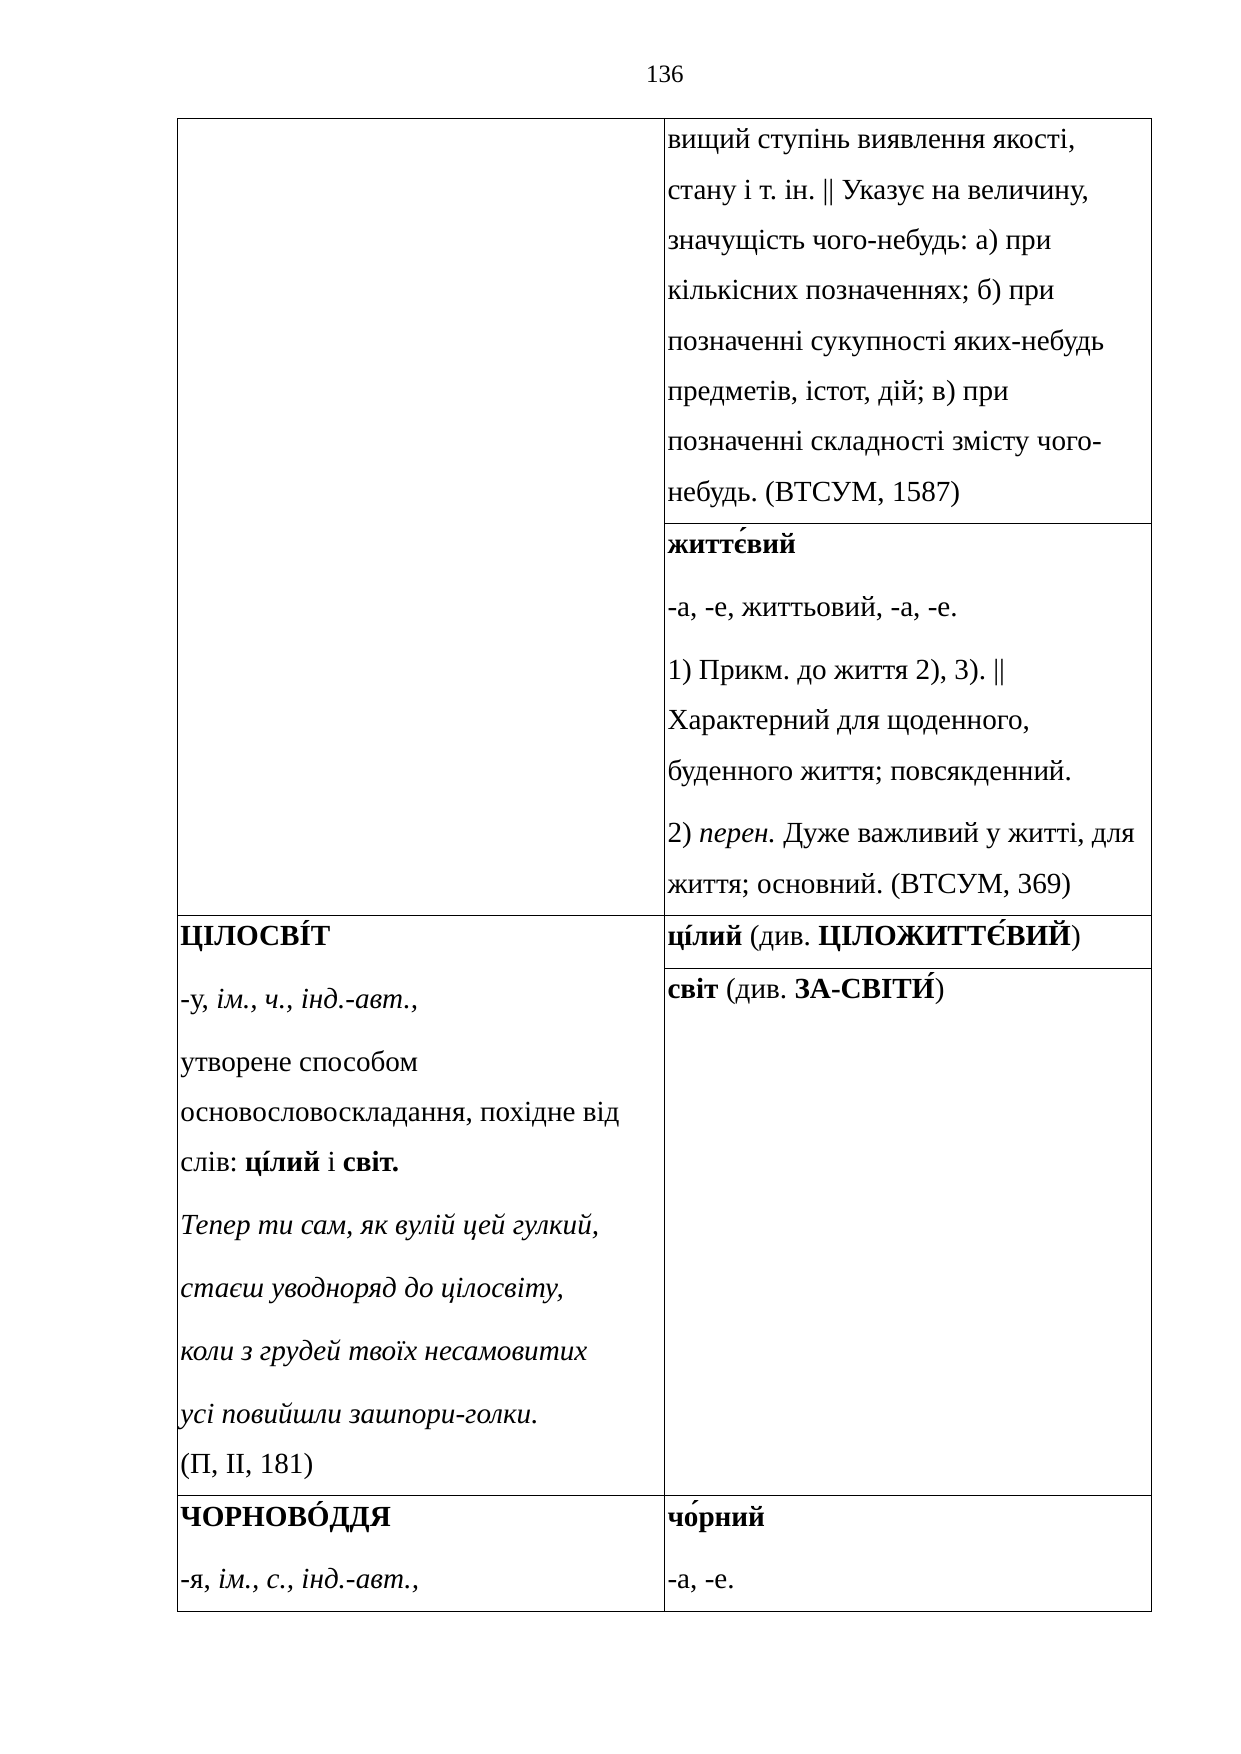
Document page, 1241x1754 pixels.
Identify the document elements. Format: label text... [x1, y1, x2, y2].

table_cell життє́вий -а, -е, життьовий, -а, -е. 1) Прикм. до життя 2), 3). || Характерний для щоденного, буденного життя; повсякденний. 2) перен. Дуже важливий у житті, для життя; основний. (ВТСУМ, 369) [665, 524, 1151, 915]
table_cell ЧОРНОВÓДДЯ -я, ім., с., інд.-авт., [178, 1496, 664, 1611]
table_cell вищий ступінь виявлення якості, стану і т. ін. || Указує на величину, значущість чого-небудь: а) при кількісних позначеннях; б) при позначенні сукупності яких-небудь предметів, істот, дій; в) при позначенні складності змісту чого-небудь. (ВТСУМ, 1587) [665, 119, 1151, 523]
table_cell ЦІЛОСВÍТ -у, ім., ч., інд.-авт., утворене способом основословоскладання, похідне від слів: цíлий і світ. Тепер ти сам, як вулій цей гулкий, стаєш уводноряд до цілосвіту, коли з грудей твоїх несамовитих усі повийшли зашпори-голки. (П, ІІ, 181) [178, 916, 664, 1495]
table_cell чо́рний -а, -е. [665, 1496, 1151, 1611]
table_cell [178, 119, 664, 915]
table_cell світ (див. ЗА-СВІТИ́) [665, 969, 1151, 1495]
table_cell цíлий (див. ЦІЛОЖИТТЄ́ВИЙ) [665, 916, 1151, 967]
